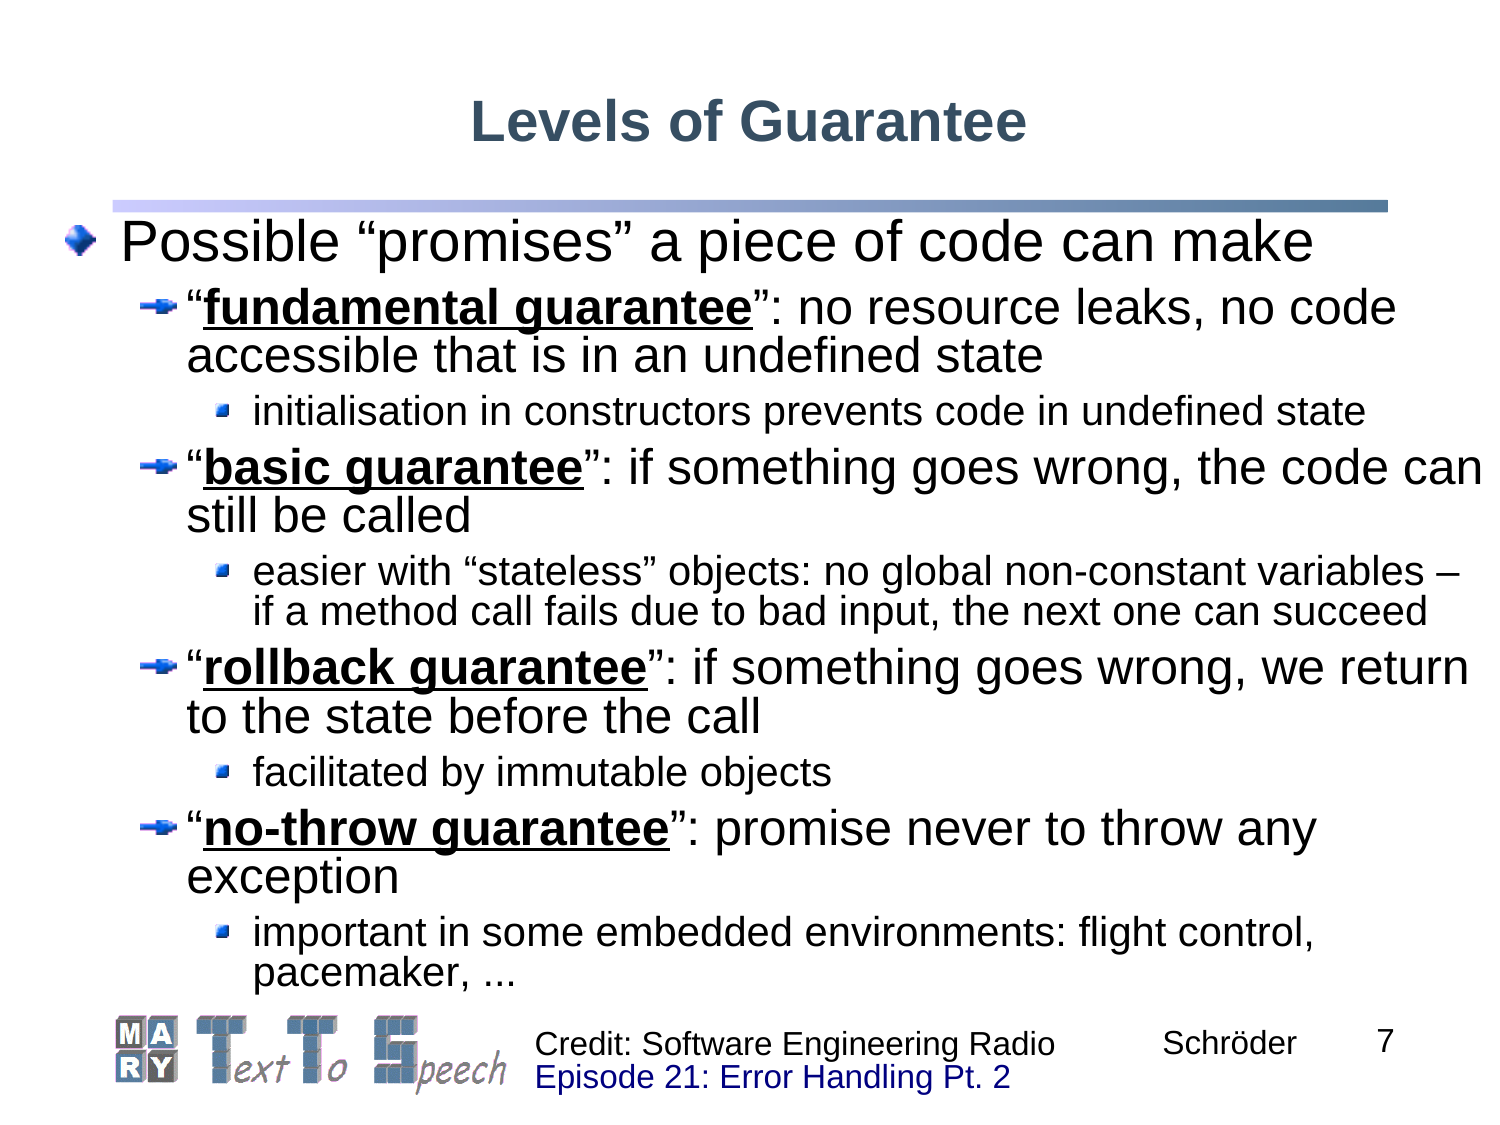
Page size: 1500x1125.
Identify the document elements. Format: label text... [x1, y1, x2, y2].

picture [112, 1012, 507, 1096]
list Possible “promises” a piece of code can make “fundamental guarantee”: no resource leaks, no code accessible that is in an undefined state initialisation in constructors prevents code in undefined state “basic guarantee”: if something goes wrong, the code can still be called easier with “stateless” objects: no global non-constant variables – if a method call fails due to bad input, the next one can succeed “rollback guarantee”: if something goes wrong, we return to the state before the call facilitated by immutable objects “no-throw guarantee”: promise never to throw any exception important in some embedded environments: flight control, pacemaker, ... [65, 216, 1489, 1004]
text_box Credit: Software Engineering Radio Episode 21: Error Handling Pt. 2 [519, 1021, 1072, 1108]
title Levels of Guarantee [112, 57, 1387, 193]
